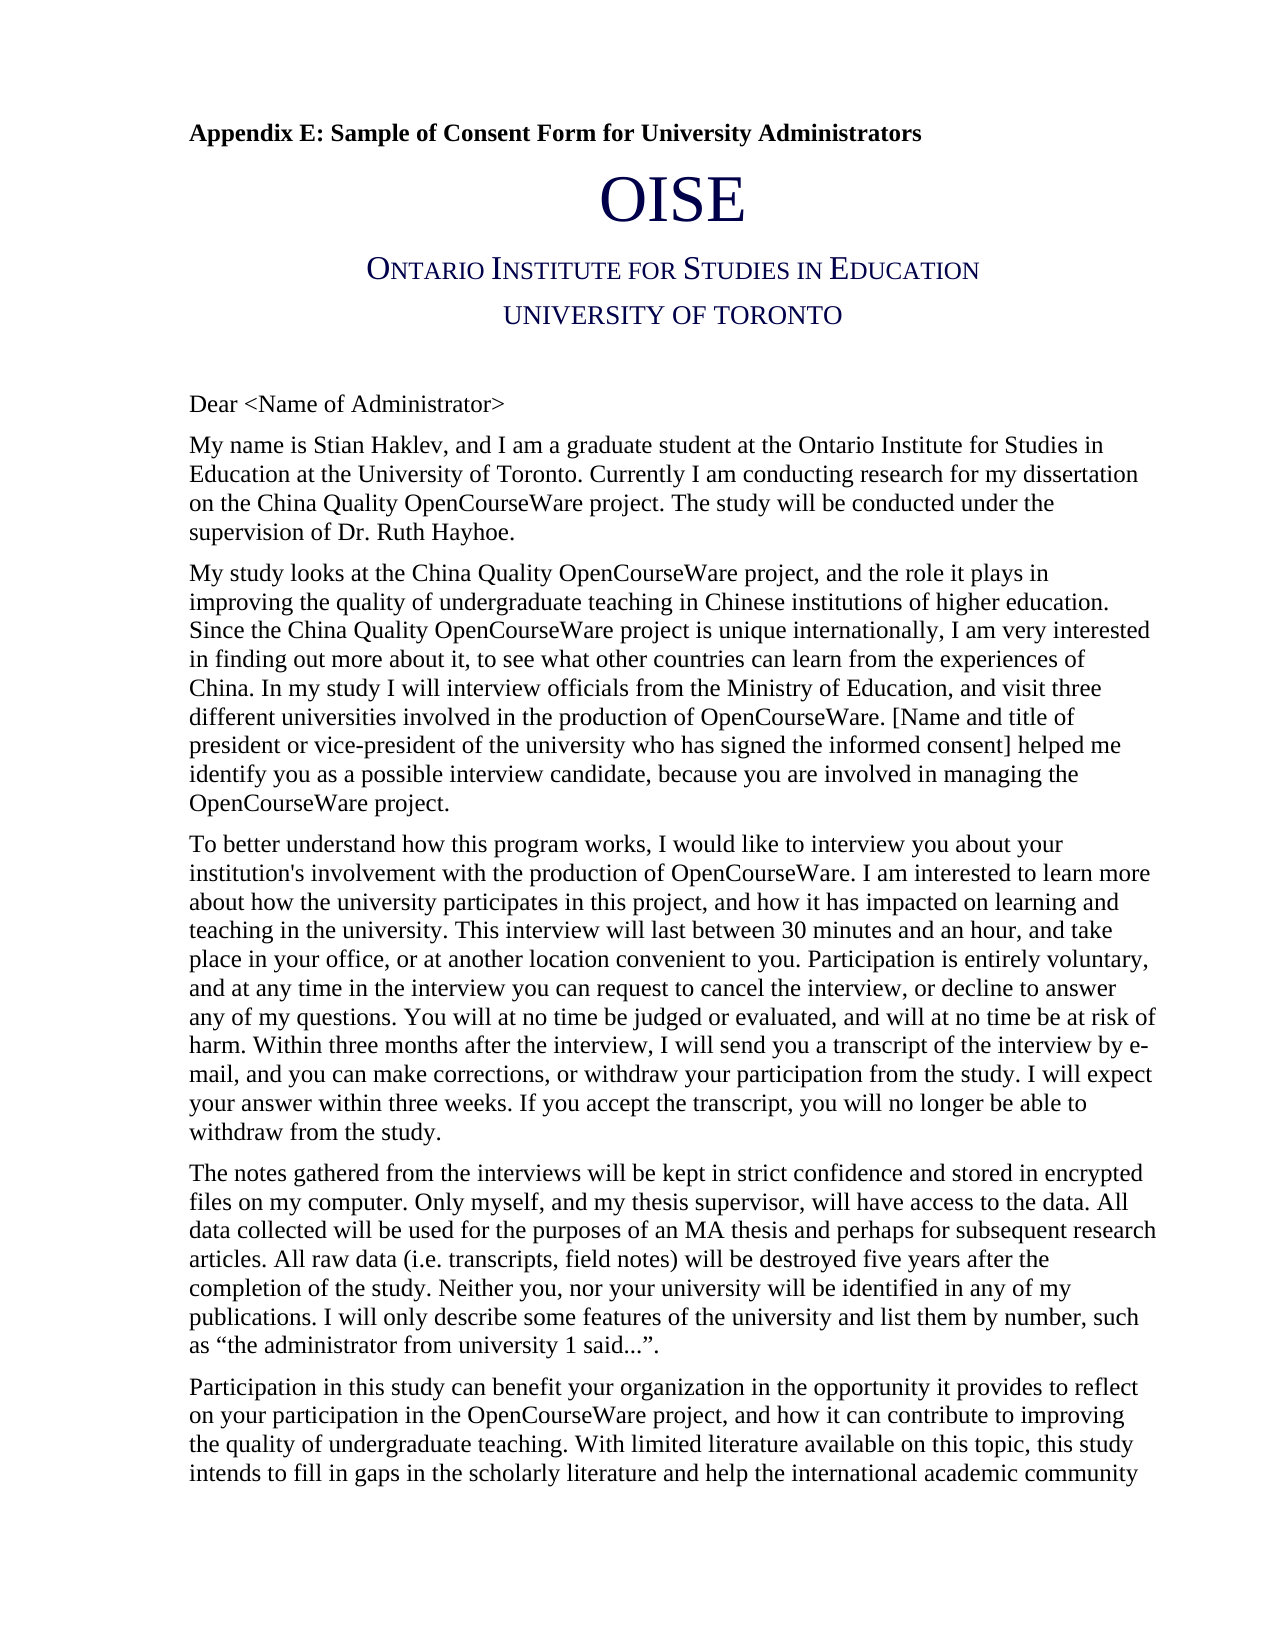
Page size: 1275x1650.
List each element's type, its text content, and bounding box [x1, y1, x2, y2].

text My name is Stian Haklev, and I am a graduate student at the Ontario Institute for Studies in Education at the University of Toronto. Currently I am conducting research for my dissertation on the China Quality OpenCourseWare project. The study will be conducted under the supervision of Dr. Ruth Hayhoe. [189, 430, 1157, 545]
text My study looks at the China Quality OpenCourseWare project, and the role it plays in improving the quality of undergraduate teaching in Chinese institutions of higher education. Since the China Quality OpenCourseWare project is unique internationally, I am very interested in finding out more about it, to see what other countries can learn from the experiences of China. In my study I will interview officials from the Ministry of Education, and visit three different universities involved in the production of OpenCourseWare. [Name and title of president or vice-president of the university who has signed the informed consent] helped me identify you as a possible interview candidate, because you are involved in managing the OpenCourseWare project. [189, 558, 1157, 817]
text To better understand how this program works, I would like to interview you about your institution's involvement with the production of OpenCourseWare. I am interested to learn more about how the university participates in this project, and how it has impacted on learning and teaching in the university. This interview will last between 30 minutes and an hour, and take place in your office, or at another location convenient to you. Participation is entirely voluntary, and at any time in the interview you can request to cancel the interview, or decline to answer any of my questions. You will at no time be judged or evaluated, and will at no time be at risk of harm. Within three months after the interview, I will send you a transcript of the interview by e-mail, and you can make corrections, or withdraw your participation from the study. I will expect your answer within three weeks. If you accept the transcript, you will no longer be able to withdraw from the study. [189, 829, 1157, 1145]
text The notes gathered from the interviews will be kept in strict confidence and stored in encrypted files on my computer. Only myself, and my thesis supervisor, will have access to the data. All data collected will be used for the purposes of an MA thesis and perhaps for subsequent research articles. All raw data (i.e. transcripts, field notes) will be destroyed five years after the completion of the study. Neither you, nor your university will be identified in any of my publications. I will only describe some features of the university and list them by number, such as “the administrator from university 1 said...”. [189, 1158, 1157, 1359]
text Dear <Name of Administrator> [189, 389, 1157, 418]
text UNIVERSITY OF TORONTO [189, 299, 1157, 331]
text OISE [189, 159, 1157, 236]
text Participation in this study can benefit your organization in the opportunity it provides to reflect on your participation in the OpenCourseWare project, and how it can contribute to improving the quality of undergraduate teaching. With limited literature available on this topic, this study intends to fill in gaps in the scholarly literature and help the international academic community [189, 1372, 1157, 1487]
text ONTARIO INSTITUTE FOR STUDIES IN EDUCATION [189, 248, 1157, 287]
subtitle Appendix E: Sample of Consent Form for University Administrators [189, 118, 1157, 147]
